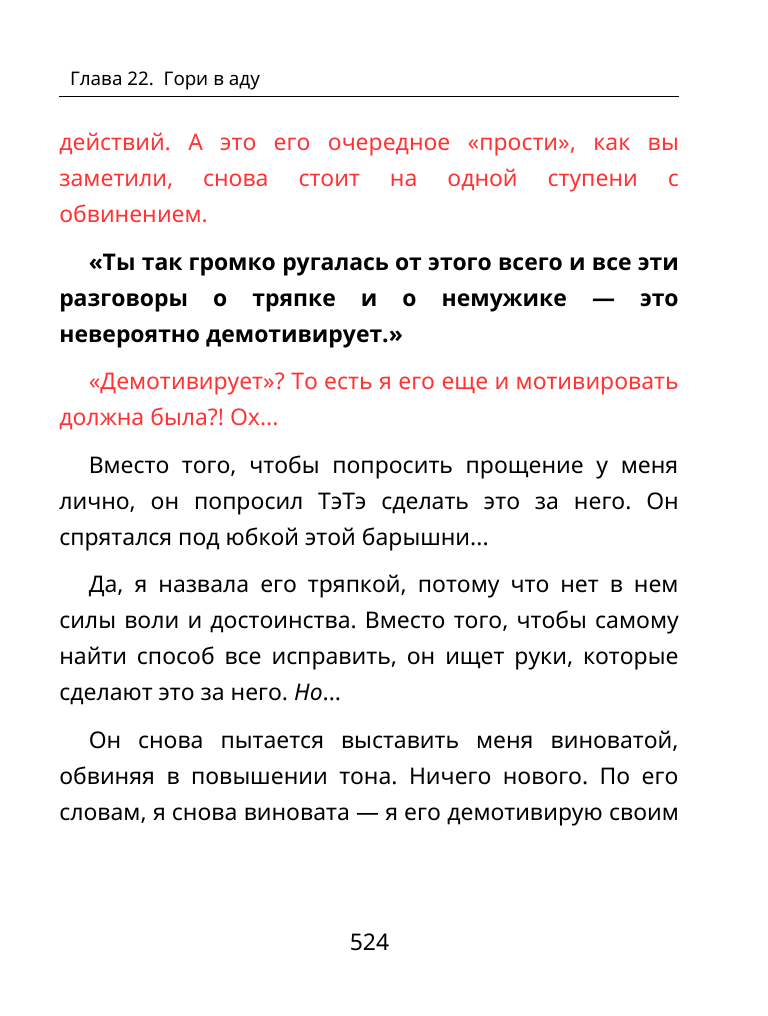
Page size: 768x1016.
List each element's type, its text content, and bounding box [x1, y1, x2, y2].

text «Демотивирует»? То есть я его еще и мотивировать должна была?! Ох... [59, 365, 679, 432]
text «Ты так громко ругалась от этого всего и все эти разговоры о тряпке и о немужике — это невероятно демотивирует.» [59, 246, 679, 349]
text Он снова пытается выставить меня виноватой, обвиняя в повышении тона. Ничего нового. По его словам, я снова виновата — я его демотивирую своим [59, 724, 679, 827]
text Вместо того, чтобы попросить прощение у меня лично, он попросил ТэТэ сделать это за него. Он спрятался под юбкой этой барышни... [59, 449, 679, 552]
text Да, я назвала его тряпкой, потому что нет в нем силы воли и достоинства. Вместо того, чтобы самому найти способ все исправить, он ищет руки, которые сделают это за него. Но... [59, 568, 679, 707]
text действий. А это его очередное «прости», как вы заметили, снова стоит на одной ступени с обвинением. [59, 126, 679, 229]
